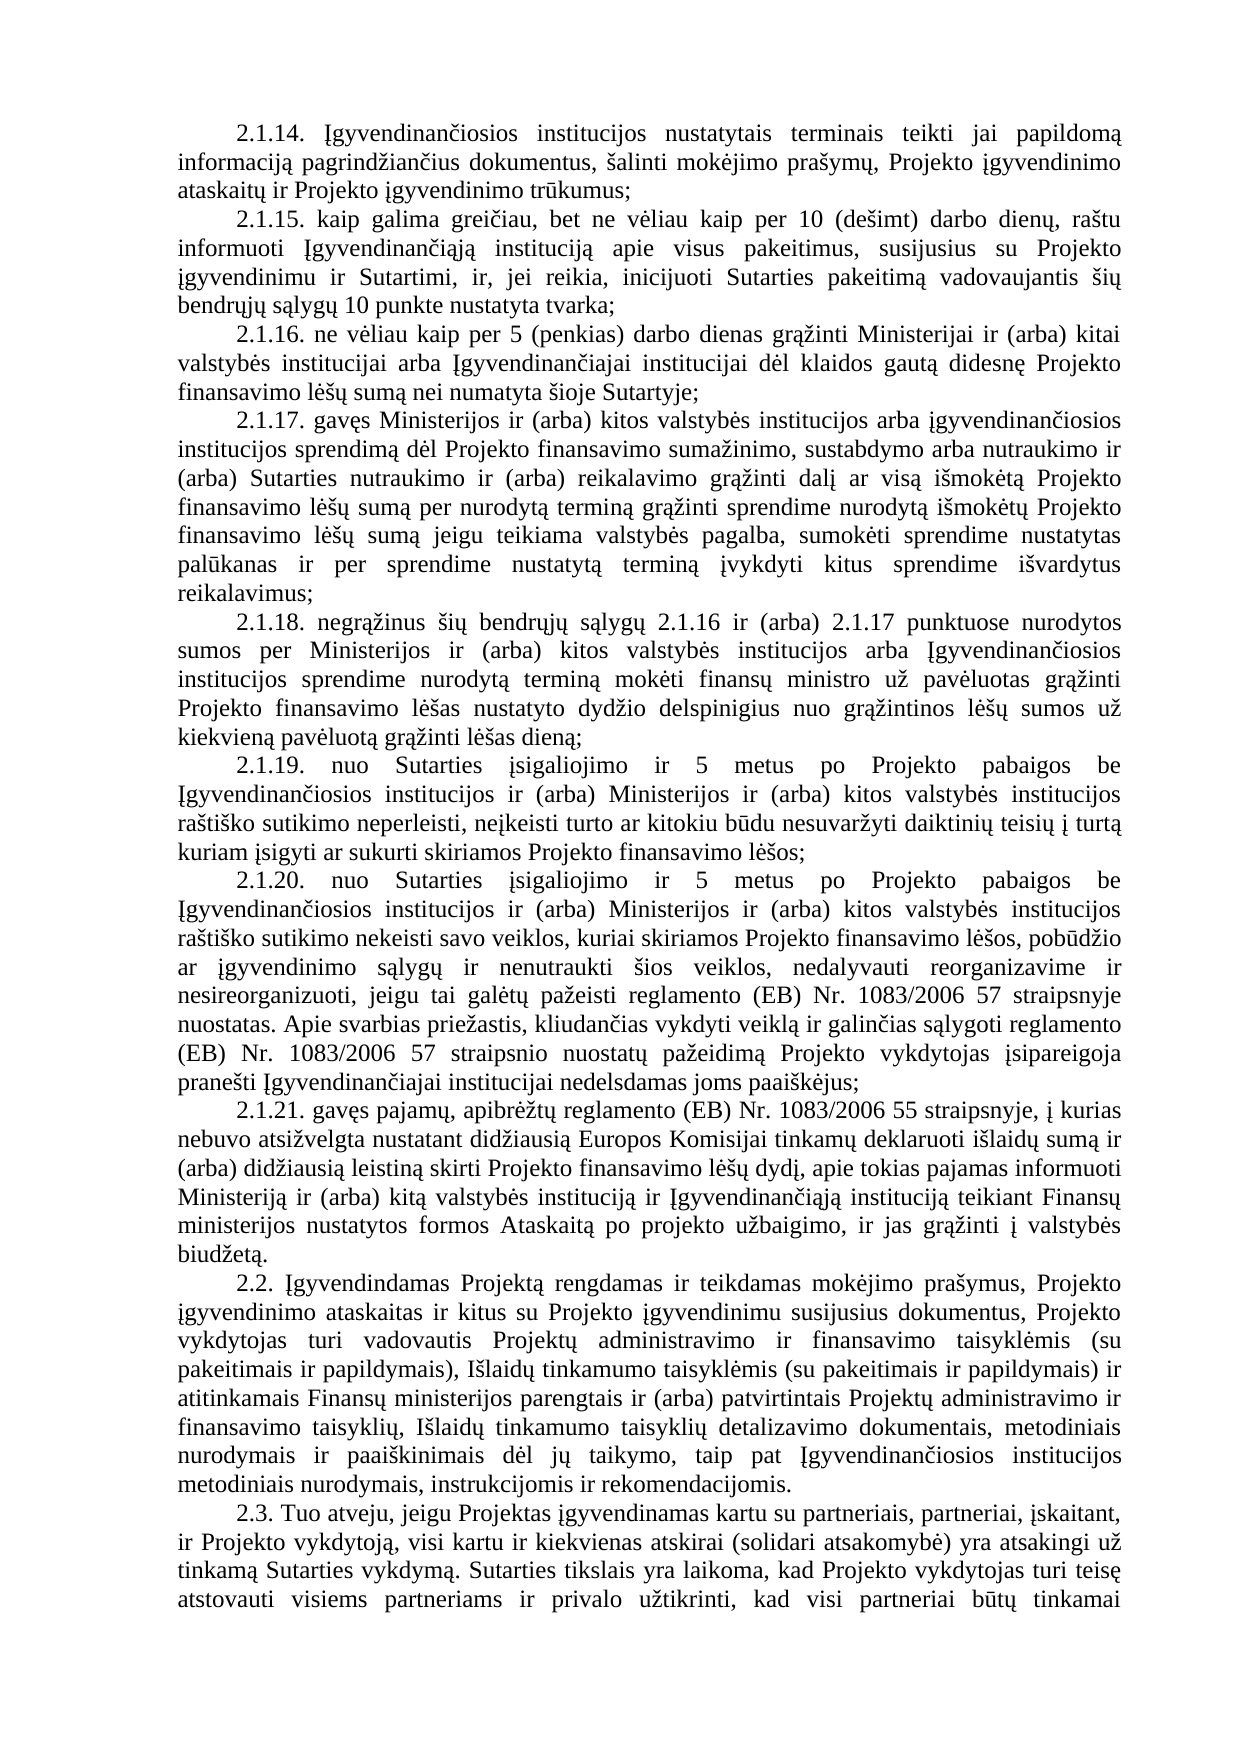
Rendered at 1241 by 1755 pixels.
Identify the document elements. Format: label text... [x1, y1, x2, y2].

text 2.1.18. negrąžinus šių bendrųjų sąlygų 2.1.16 ir (arba) 2.1.17 punktuose nurodytos sumos per Ministerijos ir (arba) kitos valstybės institucijos arba Įgyvendinančiosios institucijos sprendime nurodytą terminą mokėti finansų ministro už pavėluotas grąžinti Projekto finansavimo lėšas nustatyto dydžio delspinigius nuo grąžintinos lėšų sumos už kiekvieną pavėluotą grąžinti lėšas dieną; [177, 607, 1122, 751]
text 2.1.21. gavęs pajamų, apibrėžtų reglamento (EB) Nr. 1083/2006 55 straipsnyje, į kurias nebuvo atsižvelgta nustatant didžiausią Europos Komisijai tinkamų deklaruoti išlaidų sumą ir (arba) didžiausią leistiną skirti Projekto finansavimo lėšų dydį, apie tokias pajamas informuoti Ministeriją ir (arba) kitą valstybės instituciją ir Įgyvendinančiąją instituciją teikiant Finansų ministerijos nustatytos formos Ataskaitą po projekto užbaigimo, ir jas grąžinti į valstybės biudžetą. [177, 1096, 1122, 1268]
text 2.1.14. Įgyvendinančiosios institucijos nustatytais terminais teikti jai papildomą informaciją pagrindžiančius dokumentus, šalinti mokėjimo prašymų, Projekto įgyvendinimo ataskaitų ir Projekto įgyvendinimo trūkumus; [177, 118, 1122, 204]
text 2.1.20. nuo Sutarties įsigaliojimo ir 5 metus po Projekto pabaigos be Įgyvendinančiosios institucijos ir (arba) Ministerijos ir (arba) kitos valstybės institucijos raštiško sutikimo nekeisti savo veiklos, kuriai skiriamos Projekto finansavimo lėšos, pobūdžio ar įgyvendinimo sąlygų ir nenutraukti šios veiklos, nedalyvauti reorganizavime ir nesireorganizuoti, jeigu tai galėtų pažeisti reglamento (EB) Nr. 1083/2006 57 straipsnyje nuostatas. Apie svarbias priežastis, kliudančias vykdyti veiklą ir galinčias sąlygoti reglamento (EB) Nr. 1083/2006 57 straipsnio nuostatų pažeidimą Projekto vykdytojas įsipareigoja pranešti Įgyvendinančiajai institucijai nedelsdamas joms paaiškėjus; [177, 866, 1122, 1096]
text 2.1.15. kaip galima greičiau, bet ne vėliau kaip per 10 (dešimt) darbo dienų, raštu informuoti Įgyvendinančiąją instituciją apie visus pakeitimus, susijusius su Projekto įgyvendinimu ir Sutartimi, ir, jei reikia, inicijuoti Sutarties pakeitimą vadovaujantis šių bendrųjų sąlygų 10 punkte nustatyta tvarka; [177, 204, 1122, 319]
text 2.2. Įgyvendindamas Projektą rengdamas ir teikdamas mokėjimo prašymus, Projekto įgyvendinimo ataskaitas ir kitus su Projekto įgyvendinimu susijusius dokumentus, Projekto vykdytojas turi vadovautis Projektų administravimo ir finansavimo taisyklėmis (su pakeitimais ir papildymais), Išlaidų tinkamumo taisyklėmis (su pakeitimais ir papildymais) ir atitinkamais Finansų ministerijos parengtais ir (arba) patvirtintais Projektų administravimo ir finansavimo taisyklių, Išlaidų tinkamumo taisyklių detalizavimo dokumentais, metodiniais nurodymais ir paaiškinimais dėl jų taikymo, taip pat Įgyvendinančiosios institucijos metodiniais nurodymais, instrukcijomis ir rekomendacijomis. [177, 1268, 1122, 1498]
text 2.3. Tuo atveju, jeigu Projektas įgyvendinamas kartu su partneriais, partneriai, įskaitant, ir Projekto vykdytoją, visi kartu ir kiekvienas atskirai (solidari atsakomybė) yra atsakingi už tinkamą Sutarties vykdymą. Sutarties tikslais yra laikoma, kad Projekto vykdytojas turi teisę atstovauti visiems partneriams ir privalo užtikrinti, kad visi partneriai būtų tinkamai [177, 1498, 1122, 1613]
text 2.1.17. gavęs Ministerijos ir (arba) kitos valstybės institucijos arba įgyvendinančiosios institucijos sprendimą dėl Projekto finansavimo sumažinimo, sustabdymo arba nutraukimo ir (arba) Sutarties nutraukimo ir (arba) reikalavimo grąžinti dalį ar visą išmokėtą Projekto finansavimo lėšų sumą per nurodytą terminą grąžinti sprendime nurodytą išmokėtų Projekto finansavimo lėšų sumą jeigu teikiama valstybės pagalba, sumokėti sprendime nustatytas palūkanas ir per sprendime nustatytą terminą įvykdyti kitus sprendime išvardytus reikalavimus; [177, 406, 1122, 607]
text 2.1.16. ne vėliau kaip per 5 (penkias) darbo dienas grąžinti Ministerijai ir (arba) kitai valstybės institucijai arba Įgyvendinančiajai institucijai dėl klaidos gautą didesnę Projekto finansavimo lėšų sumą nei numatyta šioje Sutartyje; [177, 319, 1122, 406]
text 2.1.19. nuo Sutarties įsigaliojimo ir 5 metus po Projekto pabaigos be Įgyvendinančiosios institucijos ir (arba) Ministerijos ir (arba) kitos valstybės institucijos raštiško sutikimo neperleisti, neįkeisti turto ar kitokiu būdu nesuvaržyti daiktinių teisių į turtą kuriam įsigyti ar sukurti skiriamos Projekto finansavimo lėšos; [177, 751, 1122, 866]
